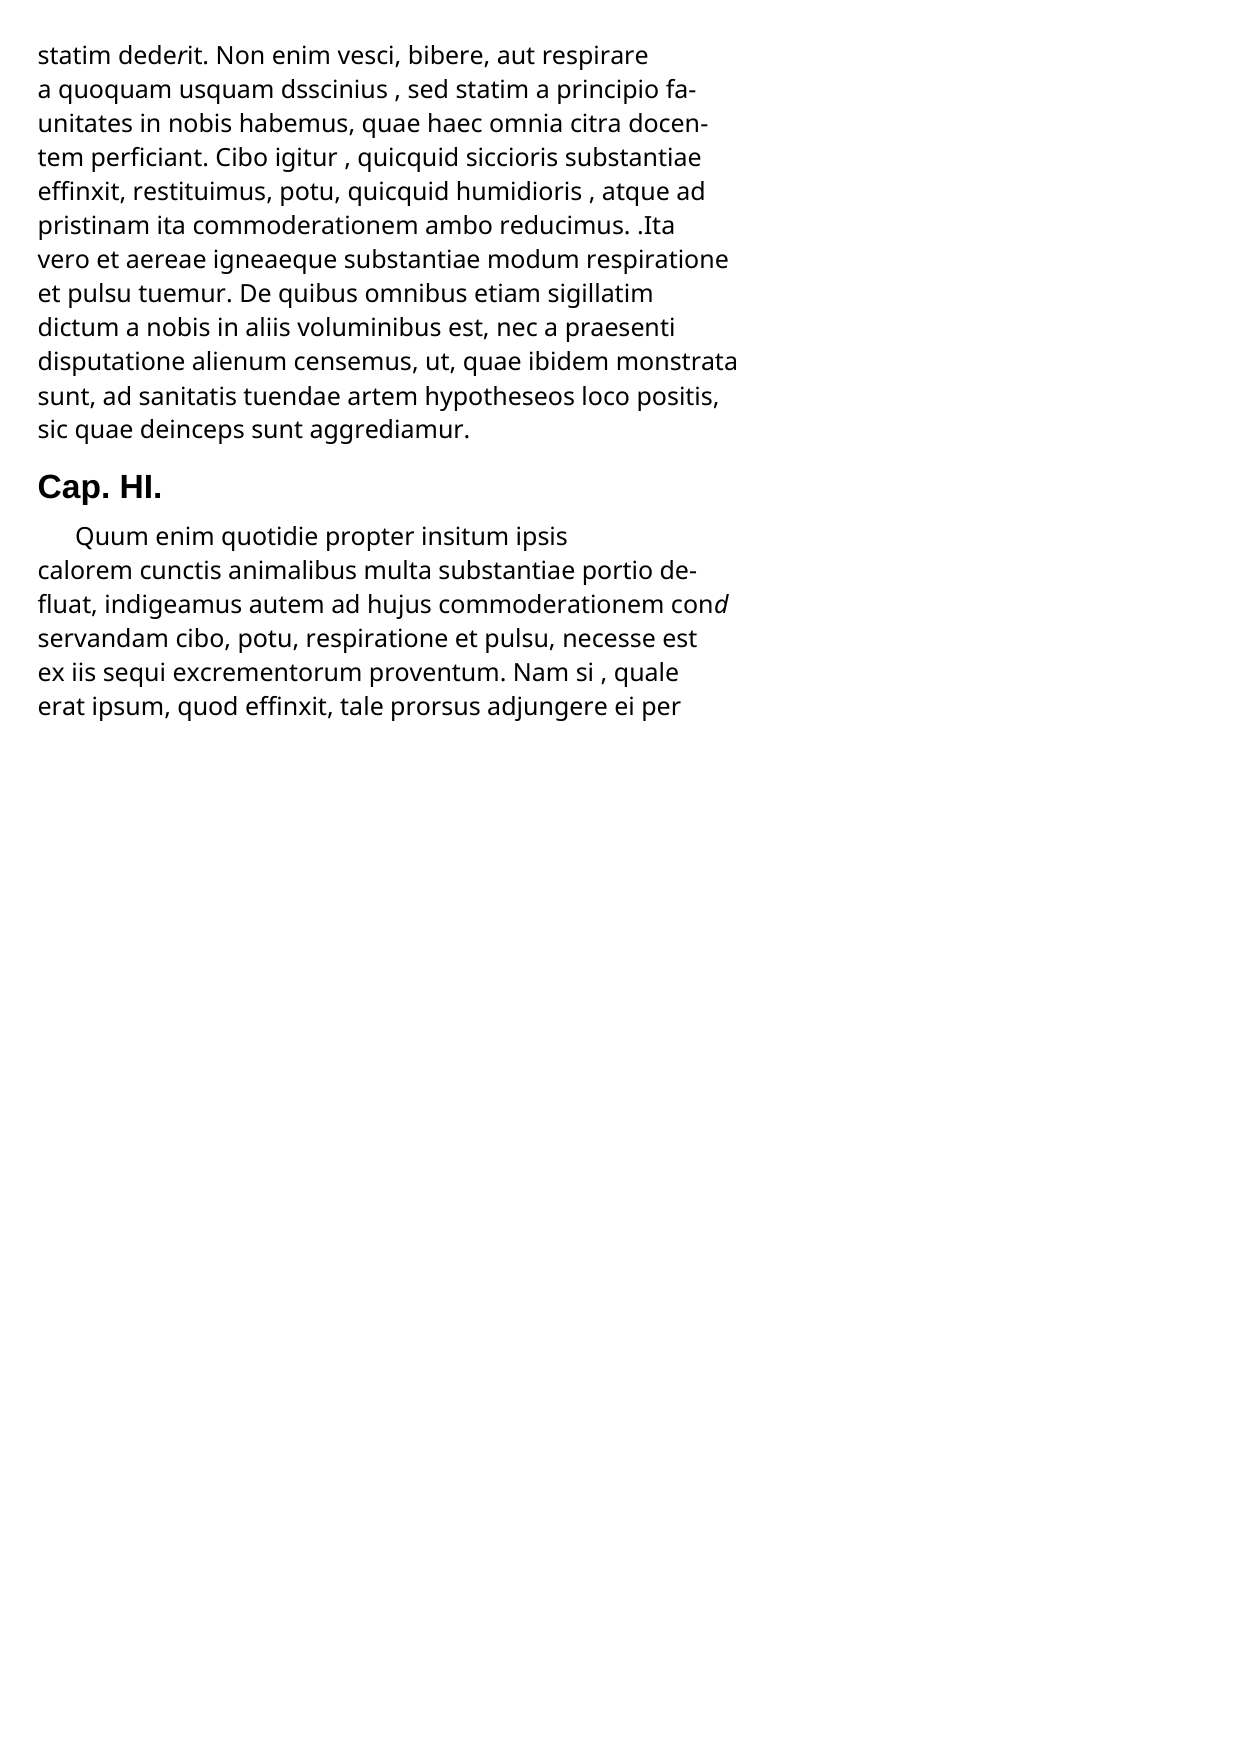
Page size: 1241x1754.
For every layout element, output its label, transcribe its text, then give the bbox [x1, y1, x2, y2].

text Quum enim quotidie propter insitum ipsis calorem cunctis animalibus multa substantiae portio de- fluat, indigeamus autem ad hujus commoderationem cond servandam cibo, potu, respiratione et pulsu, necesse est ex iis sequi excrementorum proventum. Nam si , quale erat ipsum, quod effinxit, tale prorsus adjungere ei per [37, 518, 1203, 723]
subtitle Cap. HI. [37, 467, 1203, 506]
text statim dederit. Non enim vesci, bibere, aut respirare a quoquam usquam dsscinius , sed statim a principio fa- unitates in nobis habemus, quae haec omnia citra docen- tem perficiant. Cibo igitur , quicquid siccioris substantiae effinxit, restituimus, potu, quicquid humidioris , atque ad pristinam ita commoderationem ambo reducimus. .Ita vero et aereae igneaeque substantiae modum respiratione et pulsu tuemur. De quibus omnibus etiam sigillatim dictum a nobis in aliis voluminibus est, nec a praesenti disputatione alienum censemus, ut, quae ibidem monstrata sunt, ad sanitatis tuendae artem hypotheseos loco positis, sic quae deinceps sunt aggrediamur. [37, 37, 1203, 446]
